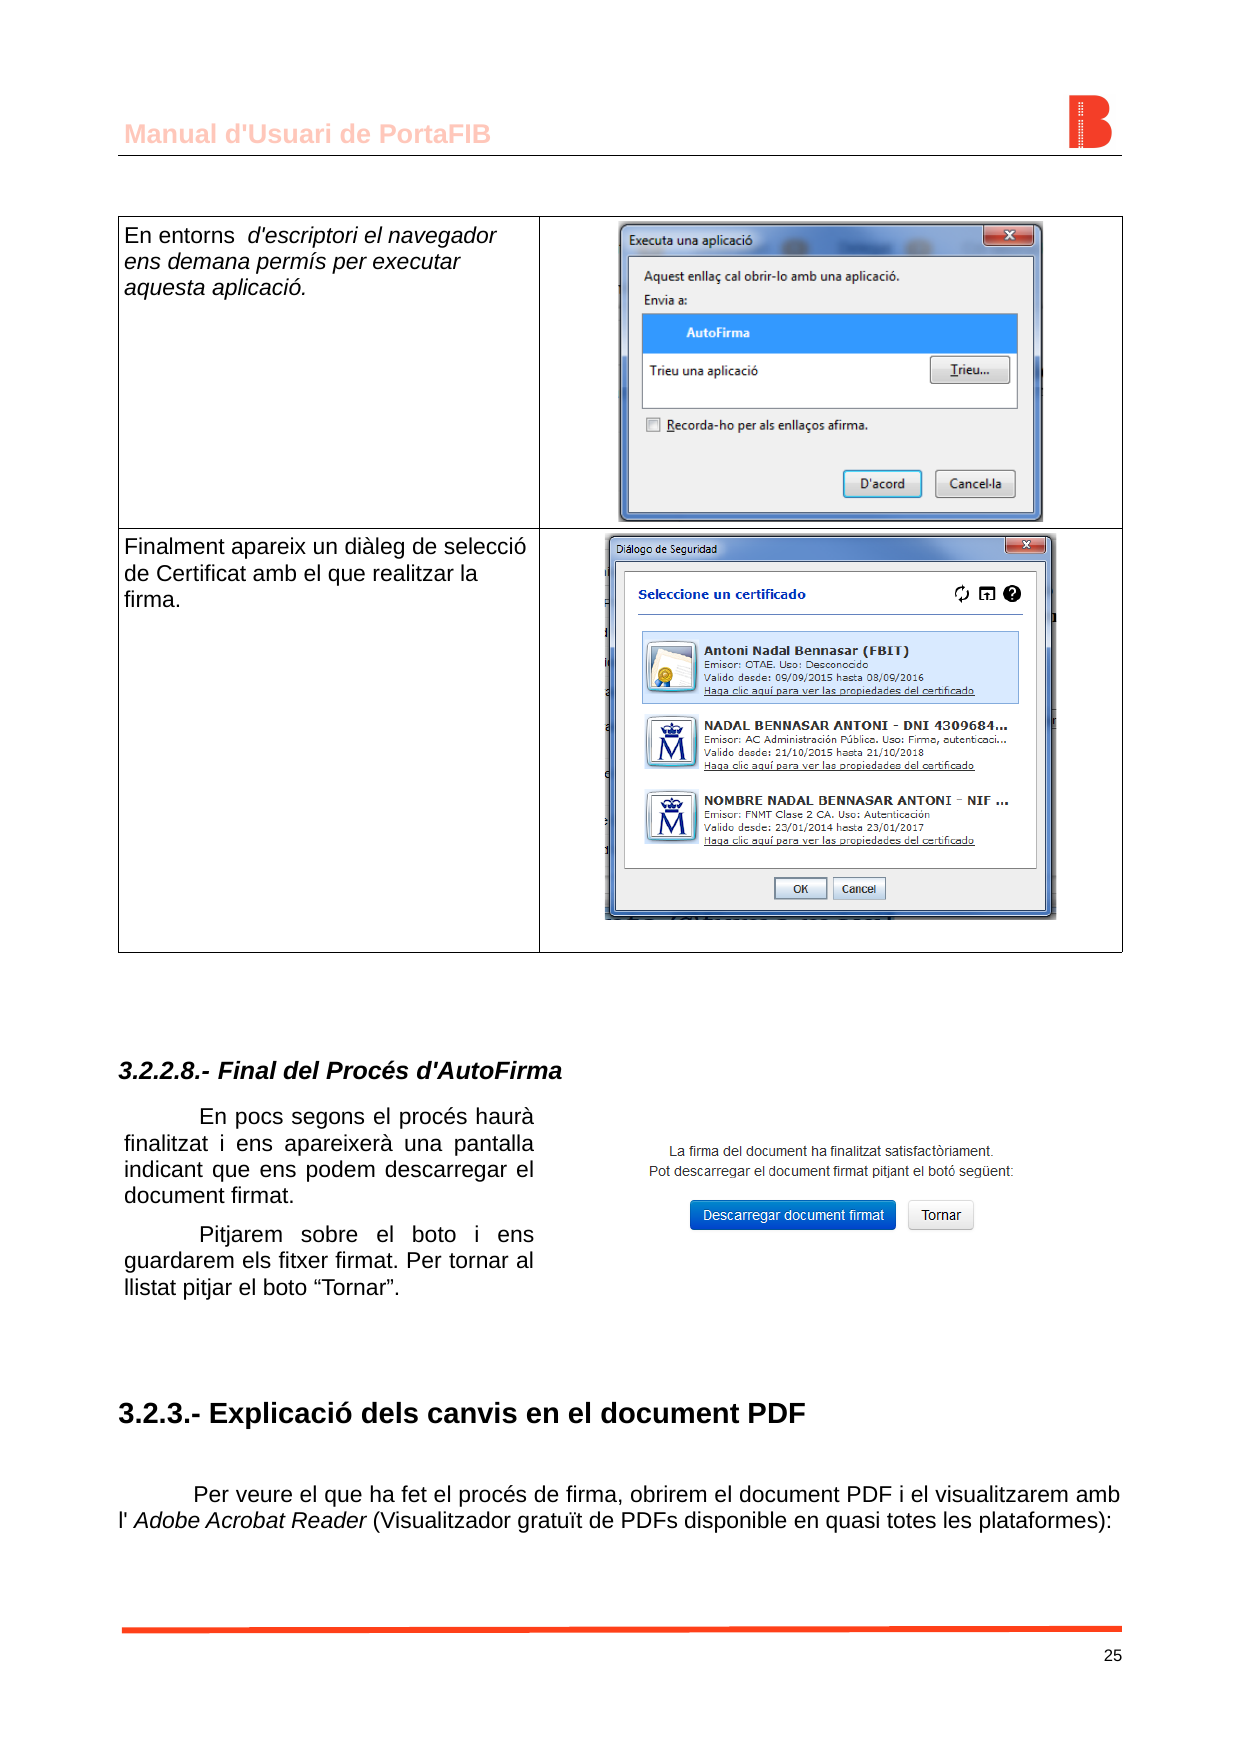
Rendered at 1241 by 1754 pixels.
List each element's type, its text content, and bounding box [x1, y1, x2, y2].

picture [618, 221, 1044, 522]
subtitle Final del Procés d'AutoFirma [118, 1056, 1122, 1085]
picture [1063, 94, 1117, 150]
table_cell En entorns d'escriptori el navegador ens demana permís per executar aquesta aplicació. [119, 217, 539, 527]
table_cell Finalment apareix un diàleg de selecció de Certificat amb el que realitzar la firma. [119, 529, 539, 952]
subtitle Explicació dels canvis en el document PDF [118, 1396, 1122, 1430]
table_header En pocs segons el procés haurà finalitzat i ens apareixerà una pantalla indicant que ens podem descarregar el document firmat. Pitjarem sobre el boto i ens guardarem els fitxer firmat. Per tornar al llistat pitjar el boto “Tornar”. [118, 1098, 540, 1318]
text Per veure el que ha fet el procés de firma, obrirem el document PDF i el visualitzarem amb l' Adobe Acrobat Reader (Visualitzador gratuït de PDFs disponible en quasi totes les plataformes): [118, 1481, 1122, 1534]
table_cell [540, 217, 1122, 527]
picture [586, 1103, 1076, 1252]
picture [604, 533, 1057, 920]
table_header [540, 1098, 1122, 1318]
table_cell [540, 529, 1122, 952]
